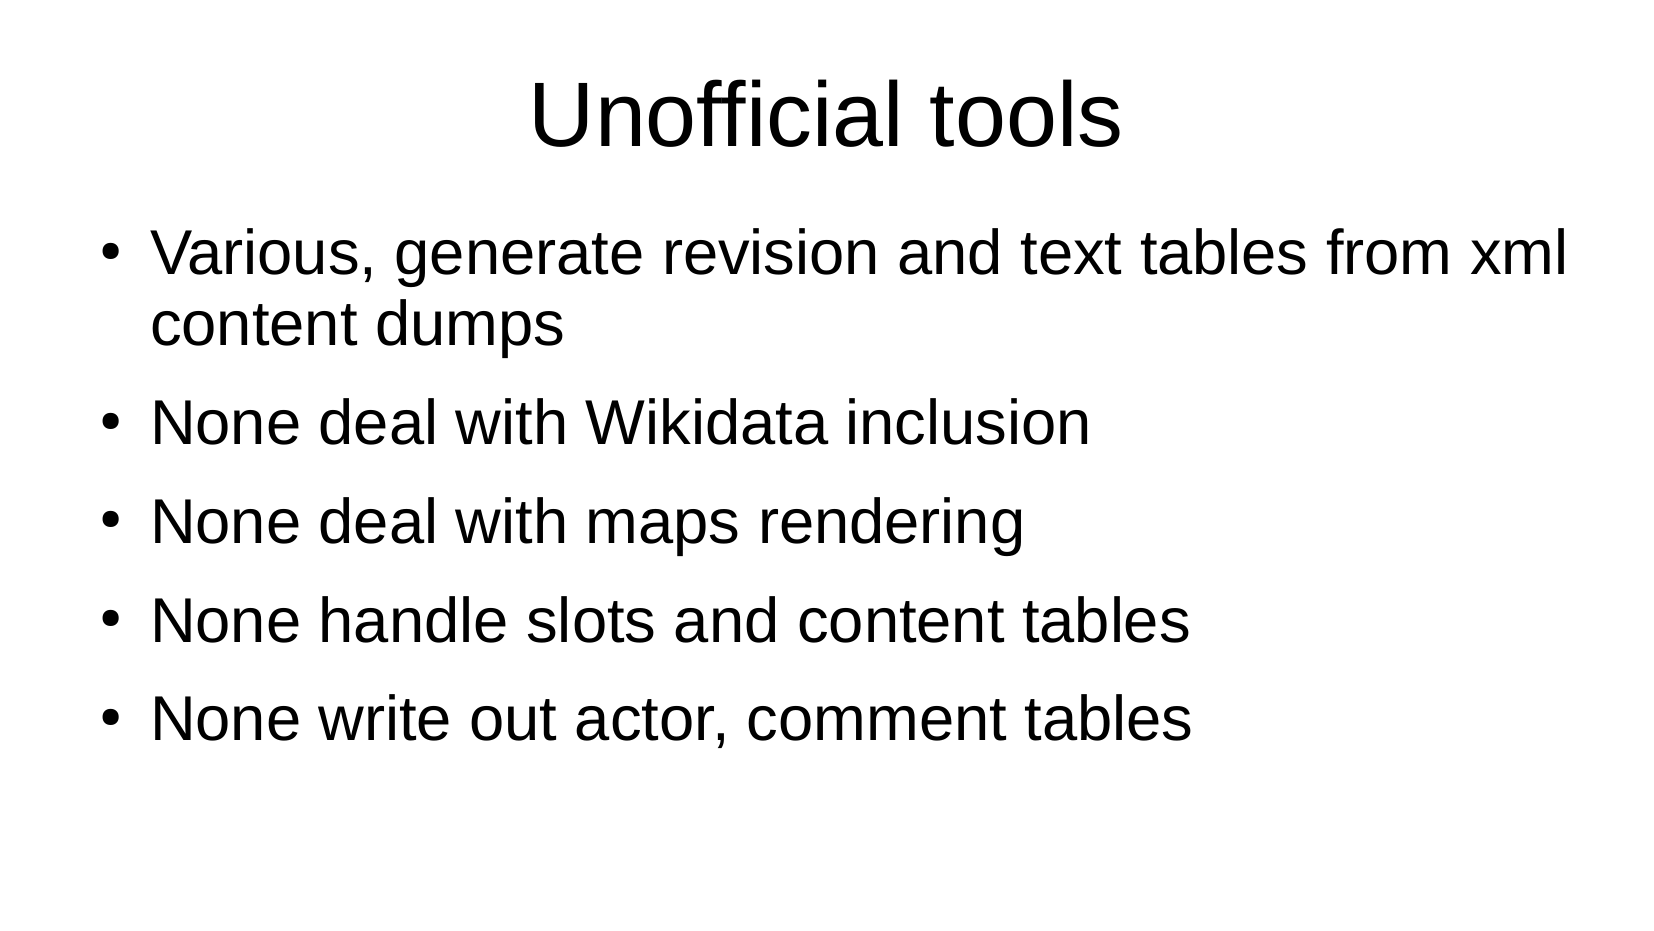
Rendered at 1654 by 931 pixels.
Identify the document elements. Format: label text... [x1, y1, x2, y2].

list Various, generate revision and text tables from xml content dumps None deal with Wikidata inclusion None deal with maps rendering None handle slots and content tables None write out actor, comment tables [82, 217, 1571, 758]
title Unofficial tools [82, 37, 1571, 193]
